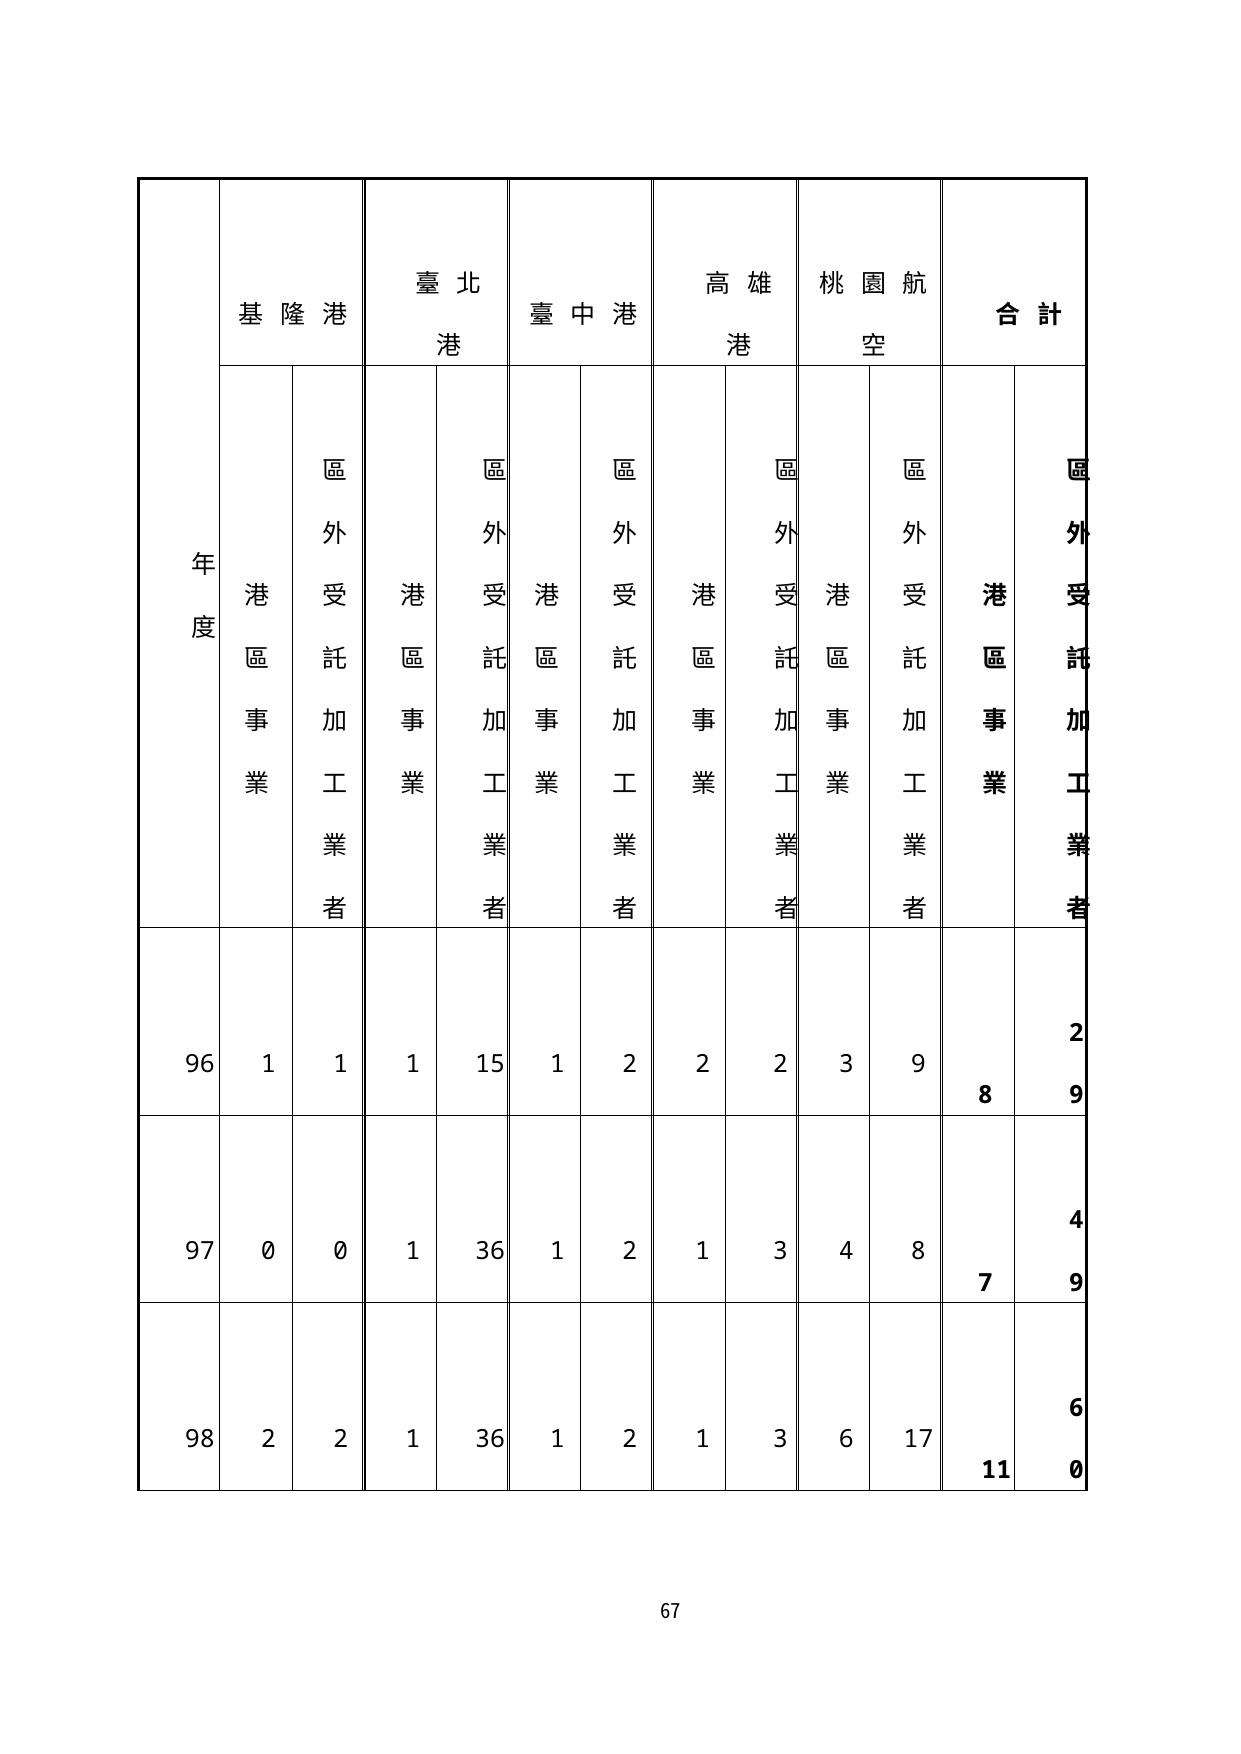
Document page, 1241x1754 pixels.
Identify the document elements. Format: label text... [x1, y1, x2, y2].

table_cell 2 [726, 928, 796, 1115]
table_cell 36 [437, 1303, 507, 1490]
table_header 臺中港 [510, 180, 651, 365]
table_cell 8 [870, 1116, 940, 1302]
table_cell 9 [870, 928, 940, 1115]
table_cell 2 [581, 928, 651, 1115]
table_cell 2 [581, 1303, 651, 1490]
table_cell 港區事業 [943, 366, 1014, 927]
table_cell 1 [654, 1116, 725, 1302]
table_cell 2 [220, 1303, 292, 1490]
table_header 臺北港 [366, 180, 507, 365]
table_cell 1 [510, 1303, 580, 1490]
table_header 年度 [140, 180, 219, 927]
table_cell 港區事業 [366, 366, 436, 927]
table_cell 0 [220, 1116, 292, 1302]
table_cell 4 [799, 1116, 869, 1302]
table_cell 2 [654, 928, 725, 1115]
table_header 基隆港 [220, 180, 362, 365]
table_cell 15 [437, 928, 507, 1115]
table_cell 1 [366, 928, 436, 1115]
table_cell 3 [799, 928, 869, 1115]
table_cell 11 [943, 1303, 1014, 1490]
table_cell 1 [220, 928, 292, 1115]
table_cell 60 [1015, 1303, 1085, 1490]
table_cell 3 [726, 1303, 796, 1490]
table_cell 96 [140, 928, 219, 1115]
table_cell 49 [1015, 1116, 1085, 1302]
table_cell 6 [799, 1303, 869, 1490]
table_header 高雄港 [654, 180, 796, 365]
table_cell 1 [293, 928, 362, 1115]
table_header 合計 [943, 180, 1085, 365]
table_cell 1 [510, 928, 580, 1115]
table_header 桃園航空 [799, 180, 940, 365]
table_cell 區外受託加工業者 [437, 366, 507, 927]
table_cell 8 [943, 928, 1014, 1115]
table_cell 17 [870, 1303, 940, 1490]
table_cell 港區事業 [654, 366, 725, 927]
table_cell 1 [510, 1116, 580, 1302]
table_cell 港區事業 [799, 366, 869, 927]
table_cell 97 [140, 1116, 219, 1302]
table_cell 2 [581, 1116, 651, 1302]
table_cell 7 [943, 1116, 1014, 1302]
table_cell 2 [293, 1303, 362, 1490]
table_cell 1 [654, 1303, 725, 1490]
table_cell 36 [437, 1116, 507, 1302]
table_cell 區外受託加工業者 [870, 366, 940, 927]
table_cell 3 [726, 1116, 796, 1302]
table_cell 區外受託加工業者 [726, 366, 796, 927]
table_cell 29 [1015, 928, 1085, 1115]
table_cell 1 [366, 1303, 436, 1490]
table_cell 98 [140, 1303, 219, 1490]
table_cell 1 [366, 1116, 436, 1302]
table_cell 區外受託加工業者 [293, 366, 362, 927]
table_cell 區外受託加工業者 [581, 366, 651, 927]
table_cell 區外受託加工業者 [1015, 366, 1085, 927]
table_cell 港區事業 [510, 366, 580, 927]
table_cell 0 [293, 1116, 362, 1302]
table_cell 港區事業 [220, 366, 292, 927]
